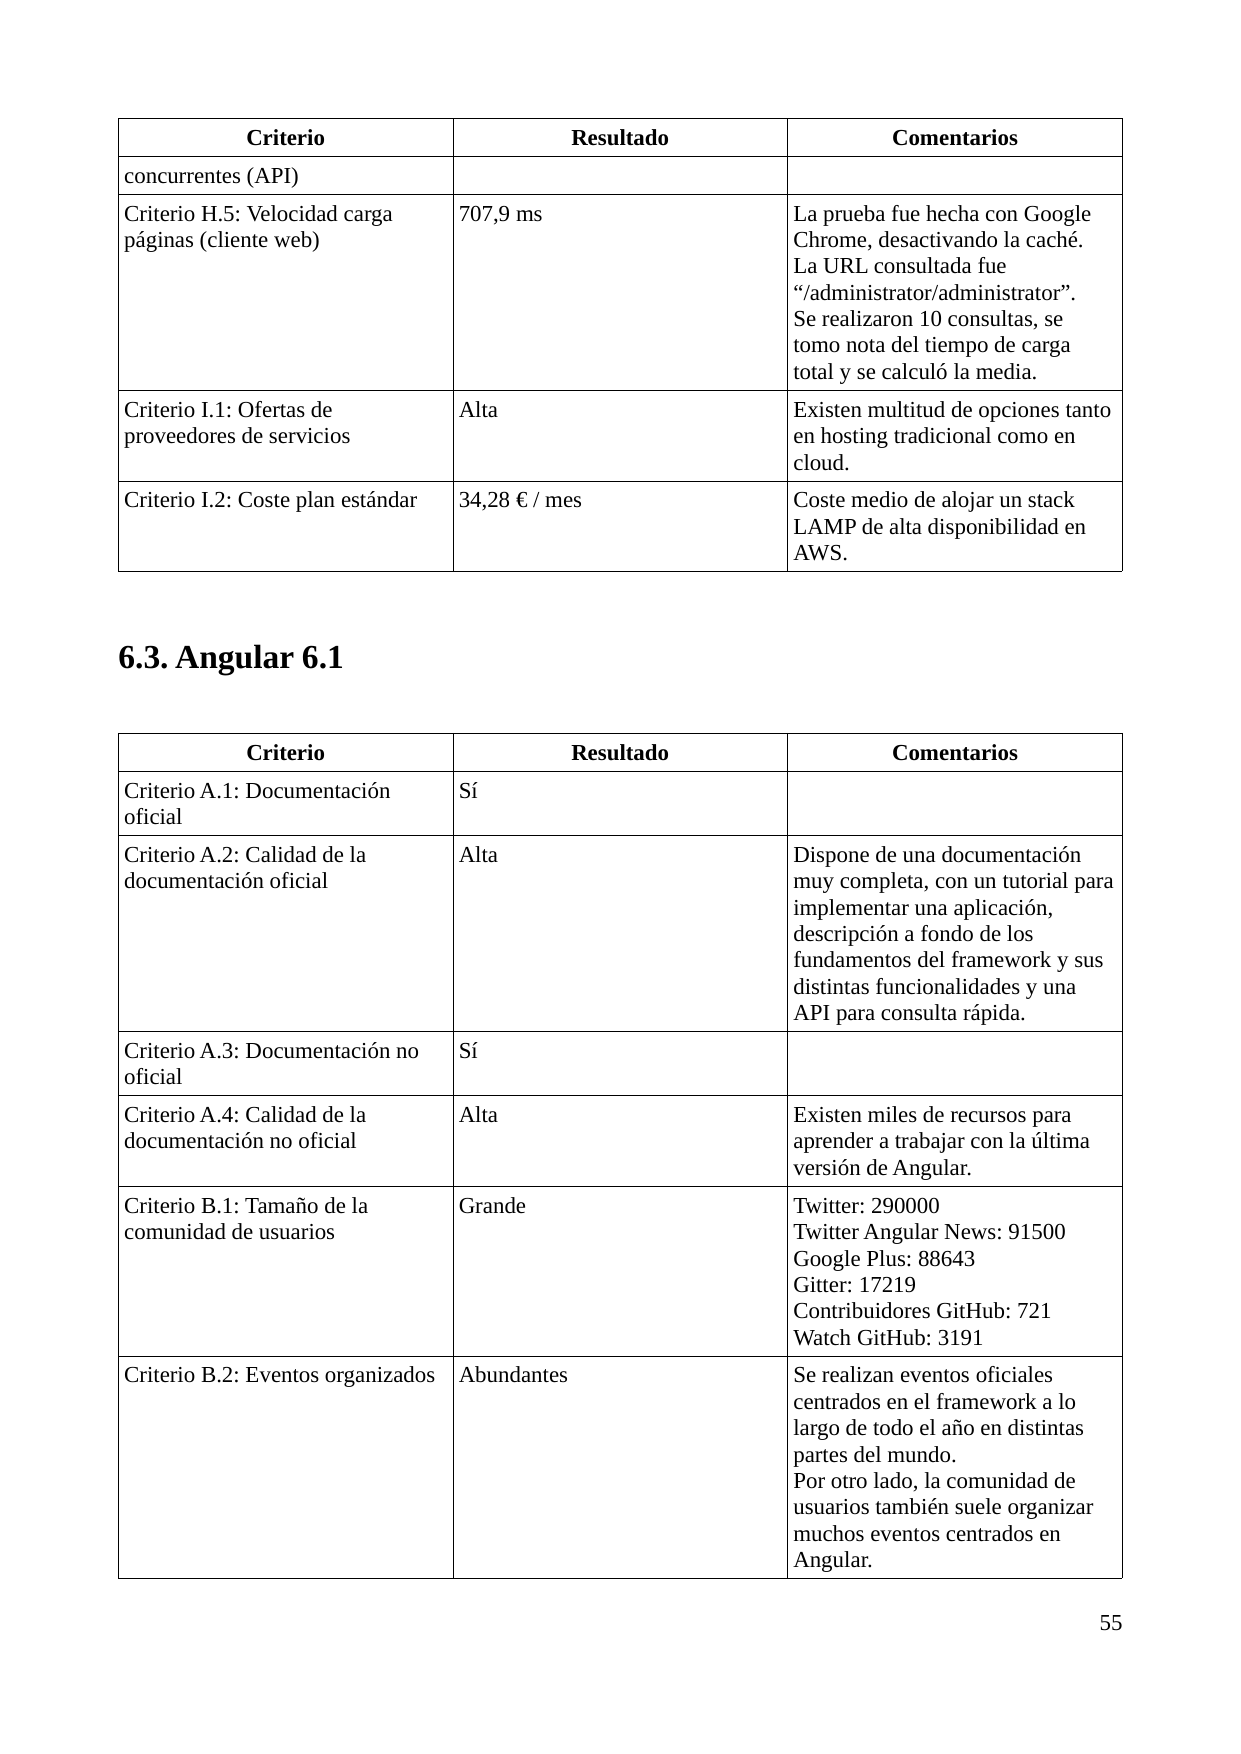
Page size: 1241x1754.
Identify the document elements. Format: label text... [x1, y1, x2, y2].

table_cell 707,9 ms [454, 195, 787, 390]
table_cell Criterio A.2: Calidad de la documentación oficial [119, 836, 453, 1031]
table_cell Dispone de una documentación muy completa, con un tutorial para implementar una aplicación, descripción a fondo de los fundamentos del framework y sus distintas funcionalidades y una API para consulta rápida. [788, 836, 1122, 1031]
table_cell Se realizan eventos oficiales centrados en el framework a lo largo de todo el año en distintas partes del mundo. Por otro lado, la comunidad de usuarios también suele organizar muchos eventos centrados en Angular. [788, 1357, 1122, 1578]
table_cell concurrentes (API) [119, 157, 453, 194]
table_cell Criterio I.1: Ofertas de proveedores de servicios [119, 391, 453, 481]
subtitle 6.3. Angular 6.1 [118, 637, 1122, 676]
table_cell Alta [454, 1096, 787, 1186]
table_cell [788, 157, 1122, 194]
table_cell Criterio B.1: Tamaño de la comunidad de usuarios [119, 1187, 453, 1356]
table_cell [788, 772, 1122, 835]
table_cell [788, 1032, 1122, 1095]
table_cell Twitter: 290000 Twitter Angular News: 91500 Google Plus: 88643 Gitter: 17219 Contribuidores GitHub: 721 Watch GitHub: 3191 [788, 1187, 1122, 1356]
table_cell Existen multitud de opciones tanto en hosting tradicional como en cloud. [788, 391, 1122, 481]
table_cell Sí [454, 772, 787, 835]
table_cell Criterio A.4: Calidad de la documentación no oficial [119, 1096, 453, 1186]
table_cell 34,28 € / mes [454, 482, 787, 571]
table_header Resultado [454, 734, 787, 771]
table_cell - [454, 157, 787, 194]
table_cell Abundantes [454, 1357, 787, 1578]
table_cell Criterio I.2: Coste plan estándar [119, 482, 453, 571]
table_cell Sí [454, 1032, 787, 1095]
table_cell Criterio A.3: Documentación no oficial [119, 1032, 453, 1095]
table_header Resultado [454, 119, 787, 156]
table_cell Coste medio de alojar un stack LAMP de alta disponibilidad en AWS. [788, 482, 1122, 571]
table_cell Alta [454, 391, 787, 481]
table_header Comentarios [788, 734, 1122, 771]
table_cell Existen miles de recursos para aprender a trabajar con la última versión de Angular. [788, 1096, 1122, 1186]
table_cell Criterio B.2: Eventos organizados [119, 1357, 453, 1578]
table_cell Criterio H.5: Velocidad carga páginas (cliente web) [119, 195, 453, 390]
table_cell Alta [454, 836, 787, 1031]
table_cell La prueba fue hecha con Google Chrome, desactivando la caché. La URL consultada fue “/administrator/administrator”. Se realizaron 10 consultas, se tomo nota del tiempo de carga total y se calculó la media. [788, 195, 1122, 390]
table_cell Grande [454, 1187, 787, 1356]
table_header Comentarios [788, 119, 1122, 156]
table_header Criterio [119, 734, 453, 771]
table_cell Criterio A.1: Documentación oficial [119, 772, 453, 835]
table_header Criterio [119, 119, 453, 156]
